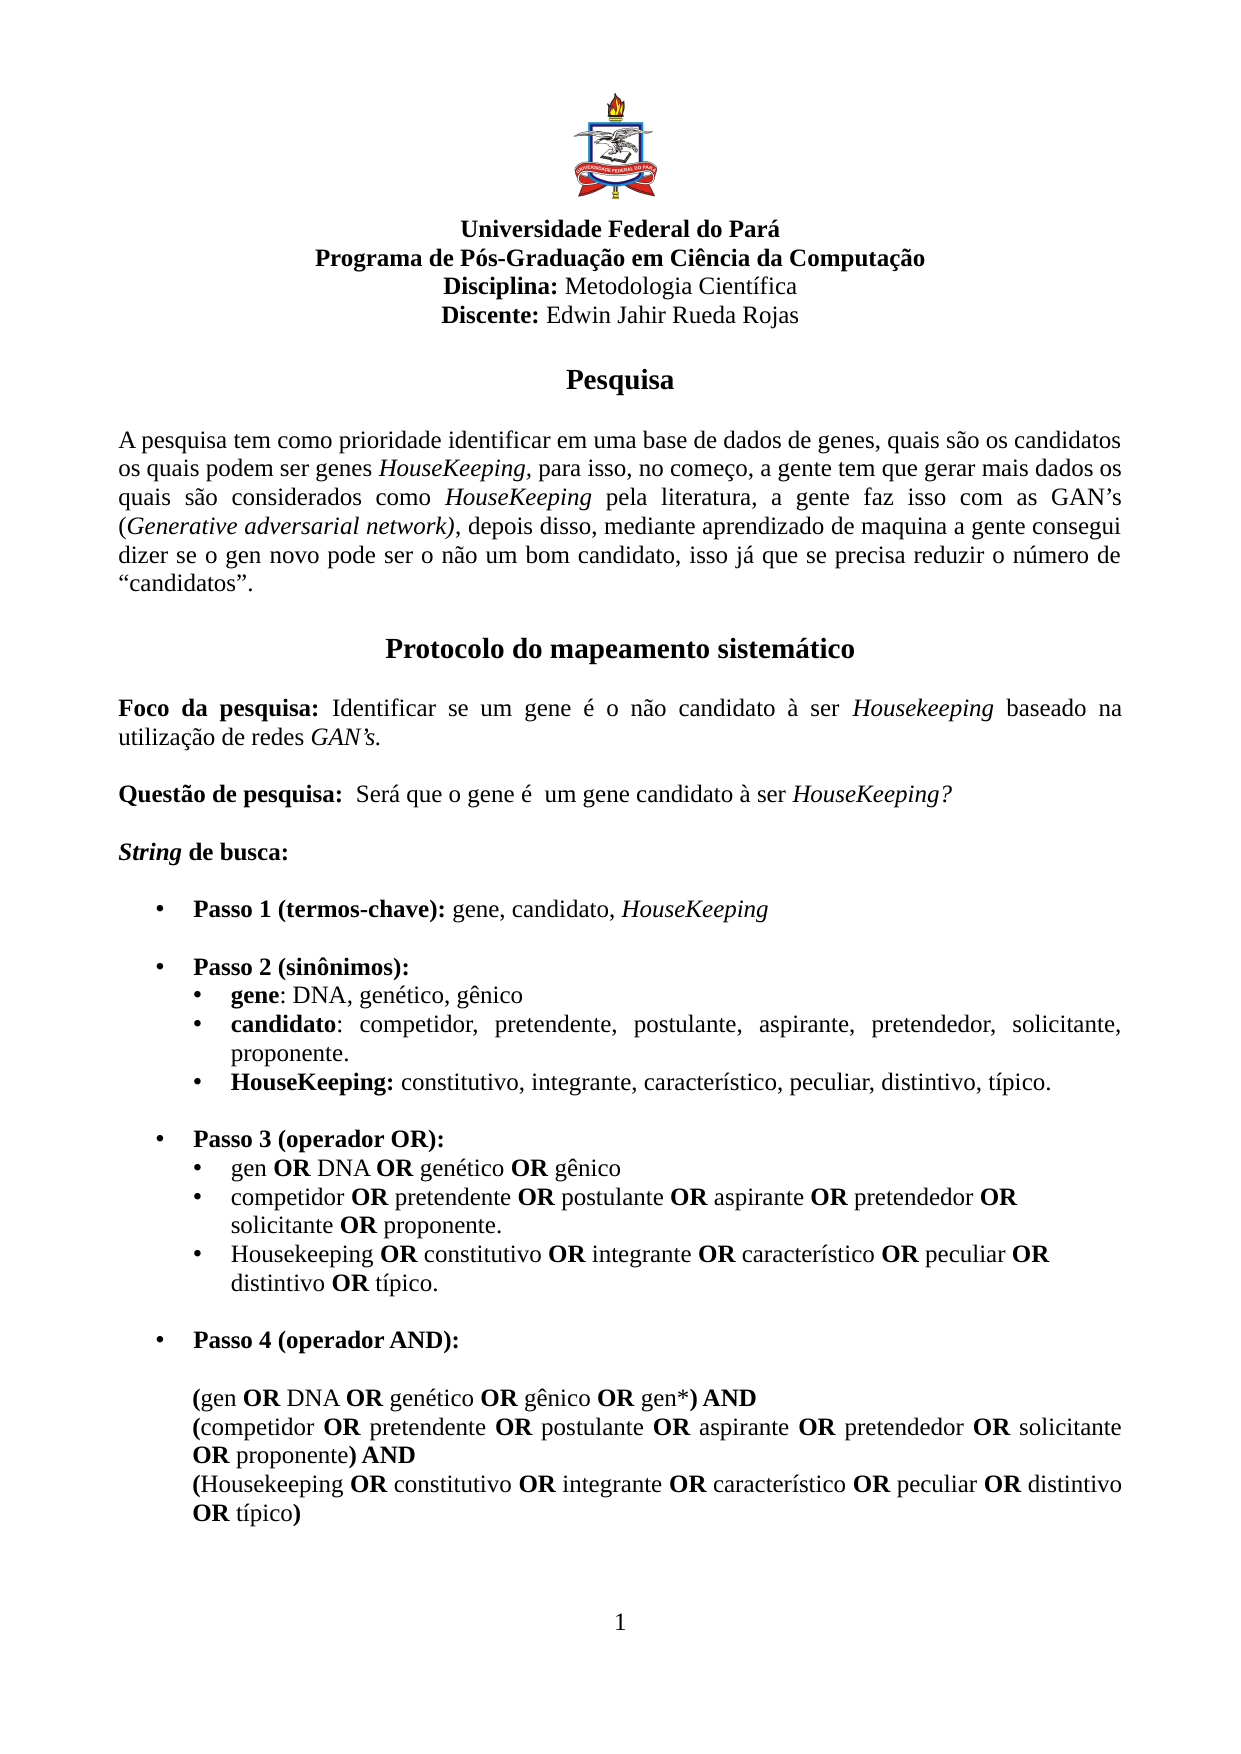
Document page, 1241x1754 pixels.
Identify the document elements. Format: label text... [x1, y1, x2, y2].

text Pesquisa [118, 362, 1122, 396]
text Questão de pesquisa: Será que o gene é um gene candidato à ser HouseKeeping? [118, 779, 1122, 808]
list Passo 3 (operador OR): [156, 1124, 1122, 1153]
list HouseKeeping: constitutivo, integrante, característico, peculiar, distintivo, típico. [193, 1067, 1122, 1096]
list Passo 2 (sinônimos): [156, 952, 1122, 981]
list gene: DNA, genético, gênico [193, 981, 1122, 1009]
text (competidor OR pretendente OR postulante OR aspirante OR pretendedor OR solicitante OR proponente) AND [192, 1412, 1122, 1469]
text (Housekeeping OR constitutivo OR integrante OR característico OR peculiar OR distintivo OR típico) [192, 1469, 1122, 1527]
list competidor OR pretendente OR postulante OR aspirante OR pretendedor OR solicitante OR proponente. [193, 1182, 1122, 1239]
text Programa de Pós-Graduação em Ciência da Computação [118, 243, 1122, 271]
text (gen OR DNA OR genético OR gênico OR gen*) AND [192, 1383, 1122, 1412]
text Discente: Edwin Jahir Rueda Rojas [118, 300, 1122, 329]
text String de busca: [118, 837, 1122, 866]
list Passo 4 (operador AND): [156, 1326, 1122, 1354]
text Disciplina: Metodologia Científica [118, 271, 1122, 300]
list gen OR DNA OR genético OR gênico [193, 1153, 1122, 1182]
text Foco da pesquisa: Identificar se um gene é o não candidato à ser Housekeeping baseado na utilização de redes GAN’s. [118, 693, 1122, 751]
list Housekeeping OR constitutivo OR integrante OR característico OR peculiar OR distintivo OR típico. [193, 1239, 1122, 1297]
list Passo 1 (termos-chave): gene, candidato, HouseKeeping [156, 894, 1122, 923]
text Protocolo do mapeamento sistemático [118, 631, 1122, 664]
text A pesquisa tem como prioridade identificar em uma base de dados de genes, quais são os candidatos os quais podem ser genes HouseKeeping, para isso, no começo, a gente tem que gerar mais dados os quais são considerados como HouseKeeping pela literatura, a gente faz isso com as GAN’s (Generative adversarial network), depois disso, mediante aprendizado de maquina a gente consegui dizer se o gen novo pode ser o não um bom candidato, isso já que se precisa reduzir o número de “candidatos”. [118, 425, 1122, 597]
list candidato: competidor, pretendente, postulante, aspirante, pretendedor, solicitante, proponente. [193, 1009, 1122, 1067]
picture [572, 93, 661, 199]
text Universidade Federal do Pará [118, 214, 1122, 243]
